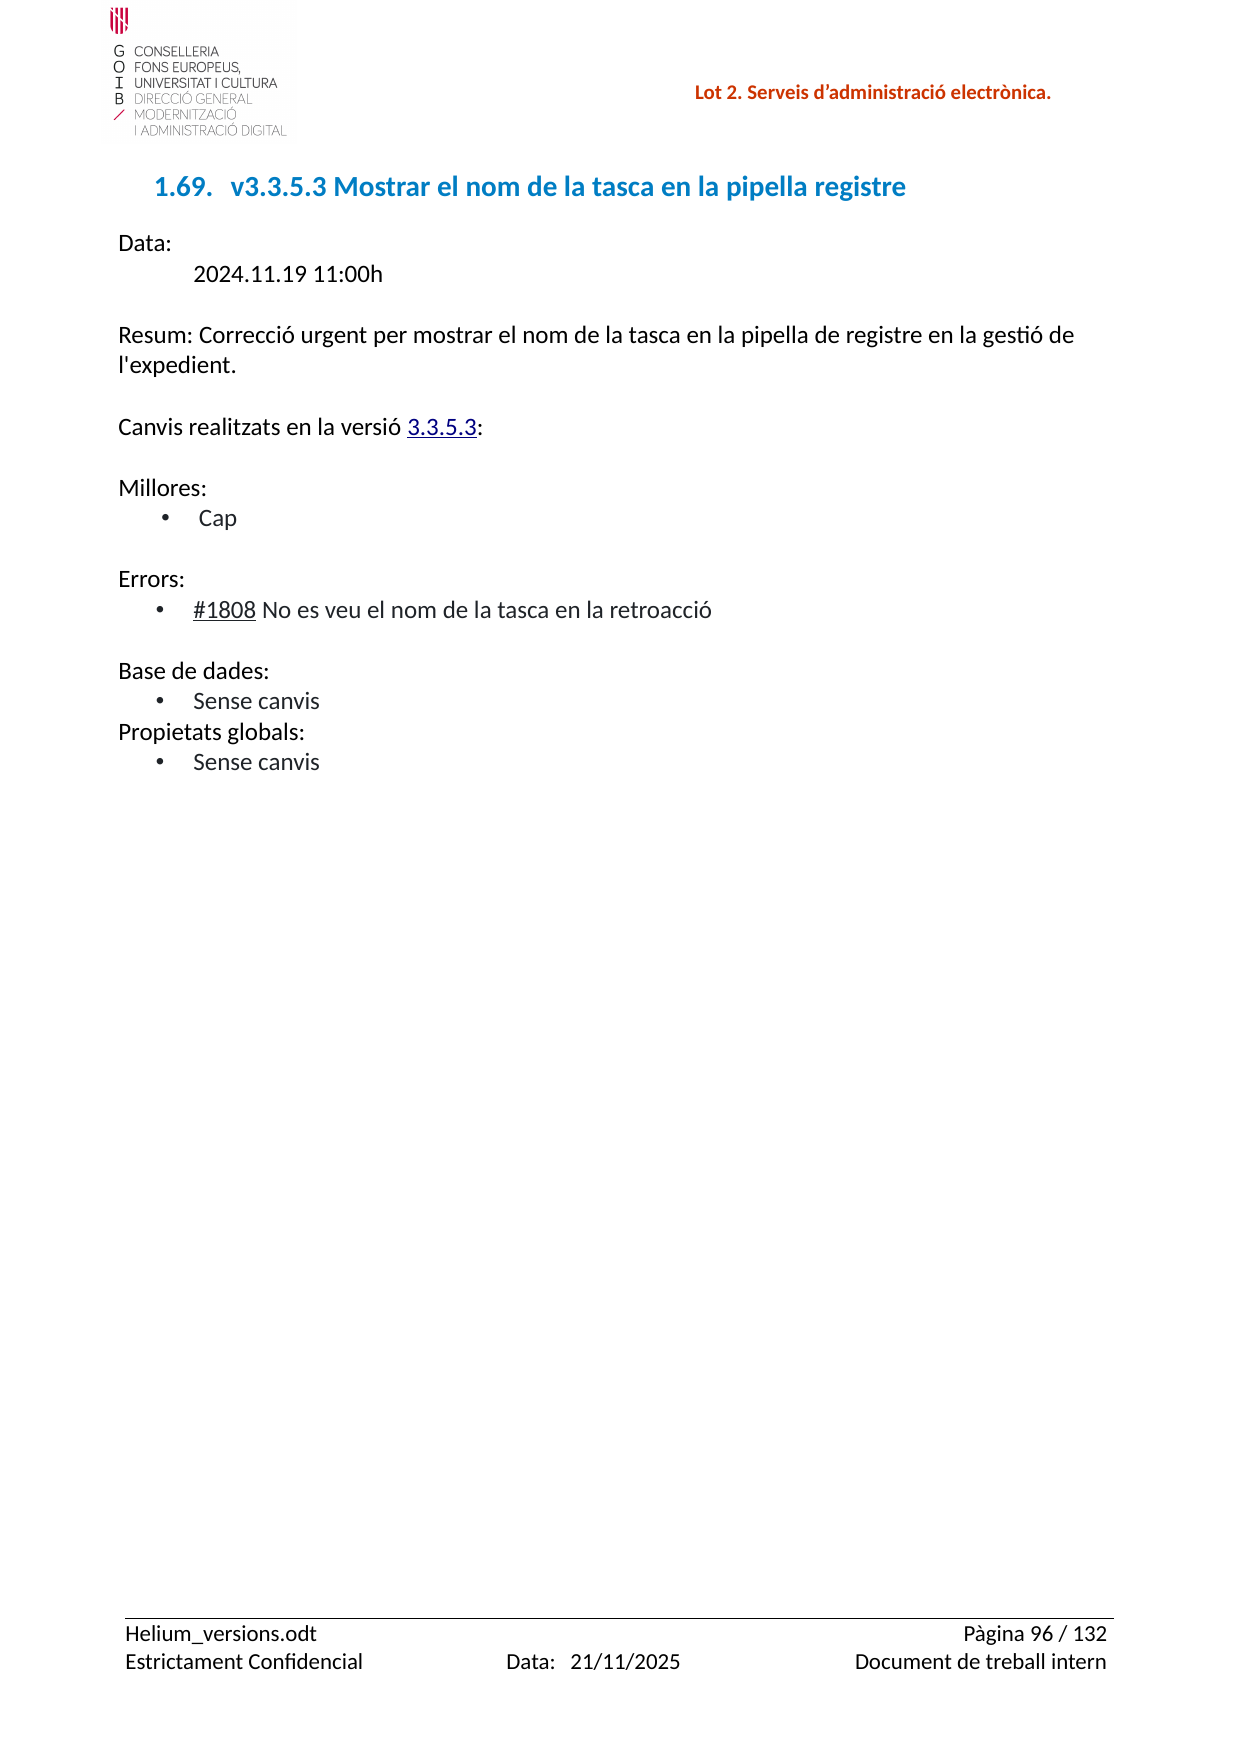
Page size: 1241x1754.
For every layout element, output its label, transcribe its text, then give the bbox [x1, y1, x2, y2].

subtitle v3.3.5.3 Mostrar el nom de la tasca en la pipella registre [153, 168, 1122, 204]
text Errors: [118, 563, 1122, 594]
text Canvis realitzats en la versió 3.3.5.3: [118, 411, 1122, 441]
picture [100, 0, 297, 144]
text Resum: Correcció urgent per mostrar el nom de la tasca en la pipella de registre en la gestió de l'expedient. [118, 319, 1122, 380]
list #1808 No es veu el nom de la tasca en la retroacció [156, 594, 1122, 624]
text Data: [118, 228, 1122, 258]
list Sense canvis [156, 746, 1122, 777]
list Cap [161, 502, 1122, 533]
text Propietats globals: [118, 716, 1122, 746]
list Sense canvis [156, 685, 1122, 716]
text Millores: [118, 472, 1122, 502]
text 2024.11.19 11:00h [118, 258, 1122, 289]
text Base de dades: [118, 655, 1122, 685]
